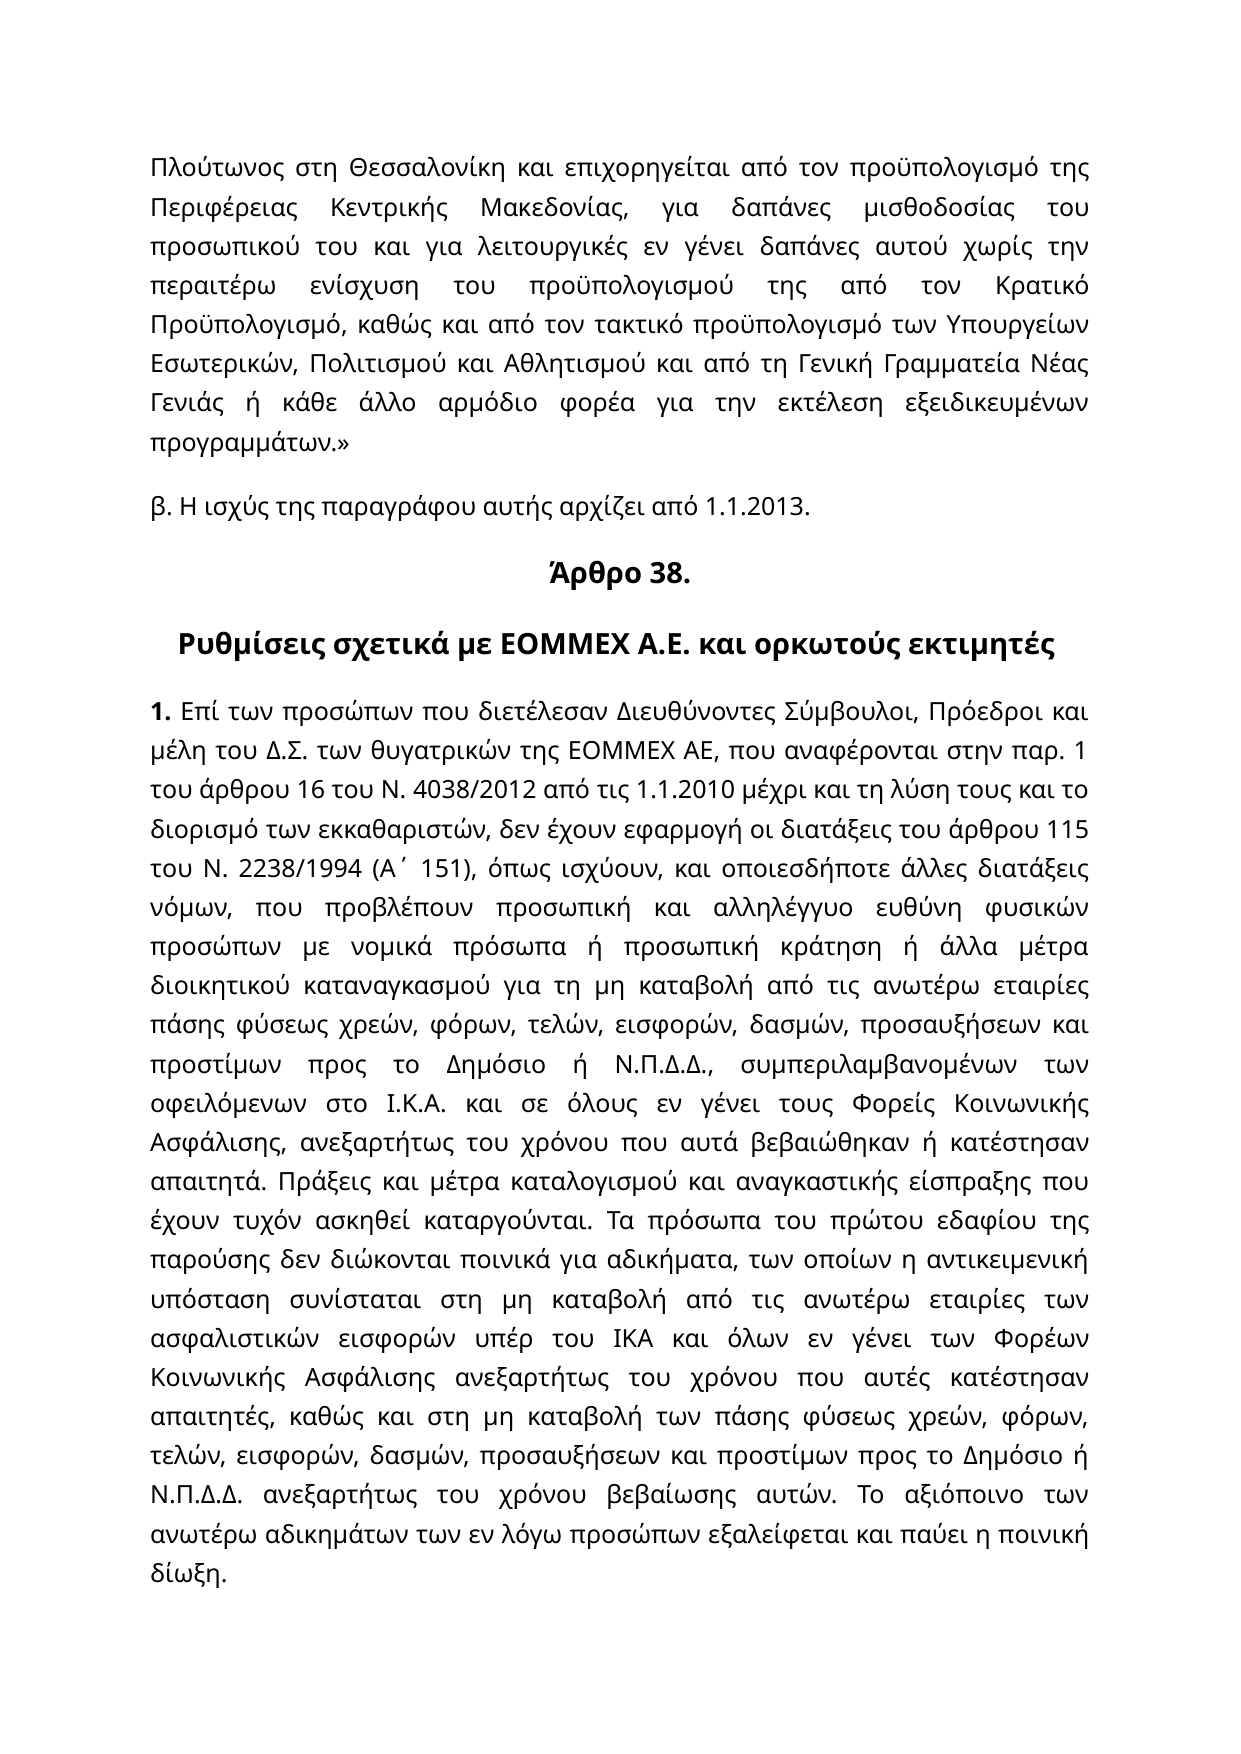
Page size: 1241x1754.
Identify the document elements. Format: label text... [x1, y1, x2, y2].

text 1. Επί των προσώπων που διετέλεσαν Διευθύνοντες Σύμβουλοι, Πρόεδροι και μέλη του Δ.Σ. των θυγατρικών της ΕΟΜΜΕΧ ΑΕ, που αναφέρονται στην παρ. 1 του άρθρου 16 του Ν. 4038/2012 από τις 1.1.2010 μέχρι και τη λύση τους και το διορισμό των εκκαθαριστών, δεν έχουν εφαρμογή οι διατάξεις του άρθρου 115 του Ν. 2238/1994 (Α΄ 151), όπως ισχύουν, και οποιεσδήποτε άλλες διατάξεις νόμων, που προβλέπουν προσωπική και αλληλέγγυο ευθύνη φυσικών προσώπων με νομικά πρόσωπα ή προσωπική κράτηση ή άλλα μέτρα διοικητικού καταναγκασμού για τη μη καταβολή από τις ανωτέρω εταιρίες πάσης φύσεως χρεών, φόρων, τελών, εισφορών, δασμών, προσαυξήσεων και προστίμων προς το Δημόσιο ή Ν.Π.Δ.Δ., συμπεριλαμβανομένων των οφειλόμενων στο Ι.Κ.Α. και σε όλους εν γένει τους Φορείς Κοινωνικής Ασφάλισης, ανεξαρτήτως του χρόνου που αυτά βεβαιώθηκαν ή κατέστησαν απαιτητά. Πράξεις και μέτρα καταλογισμού και αναγκαστικής είσπραξης που έχουν τυχόν ασκηθεί καταργούνται. Τα πρόσωπα του πρώτου εδαφίου της παρούσης δεν διώκονται ποινικά για αδικήματα, των οποίων η αντικειμενική υπόσταση συνίσταται στη μη καταβολή από τις ανωτέρω εταιρίες των ασφαλιστικών εισφορών υπέρ του ΙΚΑ και όλων εν γένει των Φορέων Κοινωνικής Ασφάλισης ανεξαρτήτως του χρόνου που αυτές κατέστησαν απαιτητές, καθώς και στη μη καταβολή των πάσης φύσεως χρεών, φόρων, τελών, εισφορών, δασμών, προσαυξήσεων και προστίμων προς το Δημόσιο ή Ν.Π.Δ.Δ. ανεξαρτήτως του χρόνου βεβαίωσης αυτών. Το αξιόποινο των ανωτέρω αδικημάτων των εν λόγω προσώπων εξαλείφεται και παύει η ποινική δίωξη. [150, 694, 1090, 1589]
text Πλούτωνος στη Θεσσαλονίκη και επιχορηγείται από τον προϋπολογισμό της Περιφέρειας Κεντρικής Μακεδονίας, για δαπάνες μισθοδοσίας του προσωπικού του και για λειτουργικές εν γένει δαπάνες αυτού χωρίς την περαιτέρω ενίσχυση του προϋπολογισμού της από τον Κρατικό Προϋπολογισμό, καθώς και από τον τακτικό προϋπολογισμό των Υπουργείων Εσωτερικών, Πολιτισμού και Αθλητισμού και από τη Γενική Γραμματεία Νέας Γενιάς ή κάθε άλλο αρμόδιο φορέα για την εκτέλεση εξειδικευμένων προγραμμάτων.» [150, 150, 1090, 458]
subtitle Ρυθμίσεις σχετικά με ΕΟΜΜΕΧ Α.Ε. και ορκωτούς εκτιμητές [150, 623, 1090, 663]
text β. Η ισχύς της παραγράφου αυτής αρχίζει από 1.1.2013. [150, 488, 1090, 522]
subtitle Άρθρο 38. [150, 552, 1090, 592]
